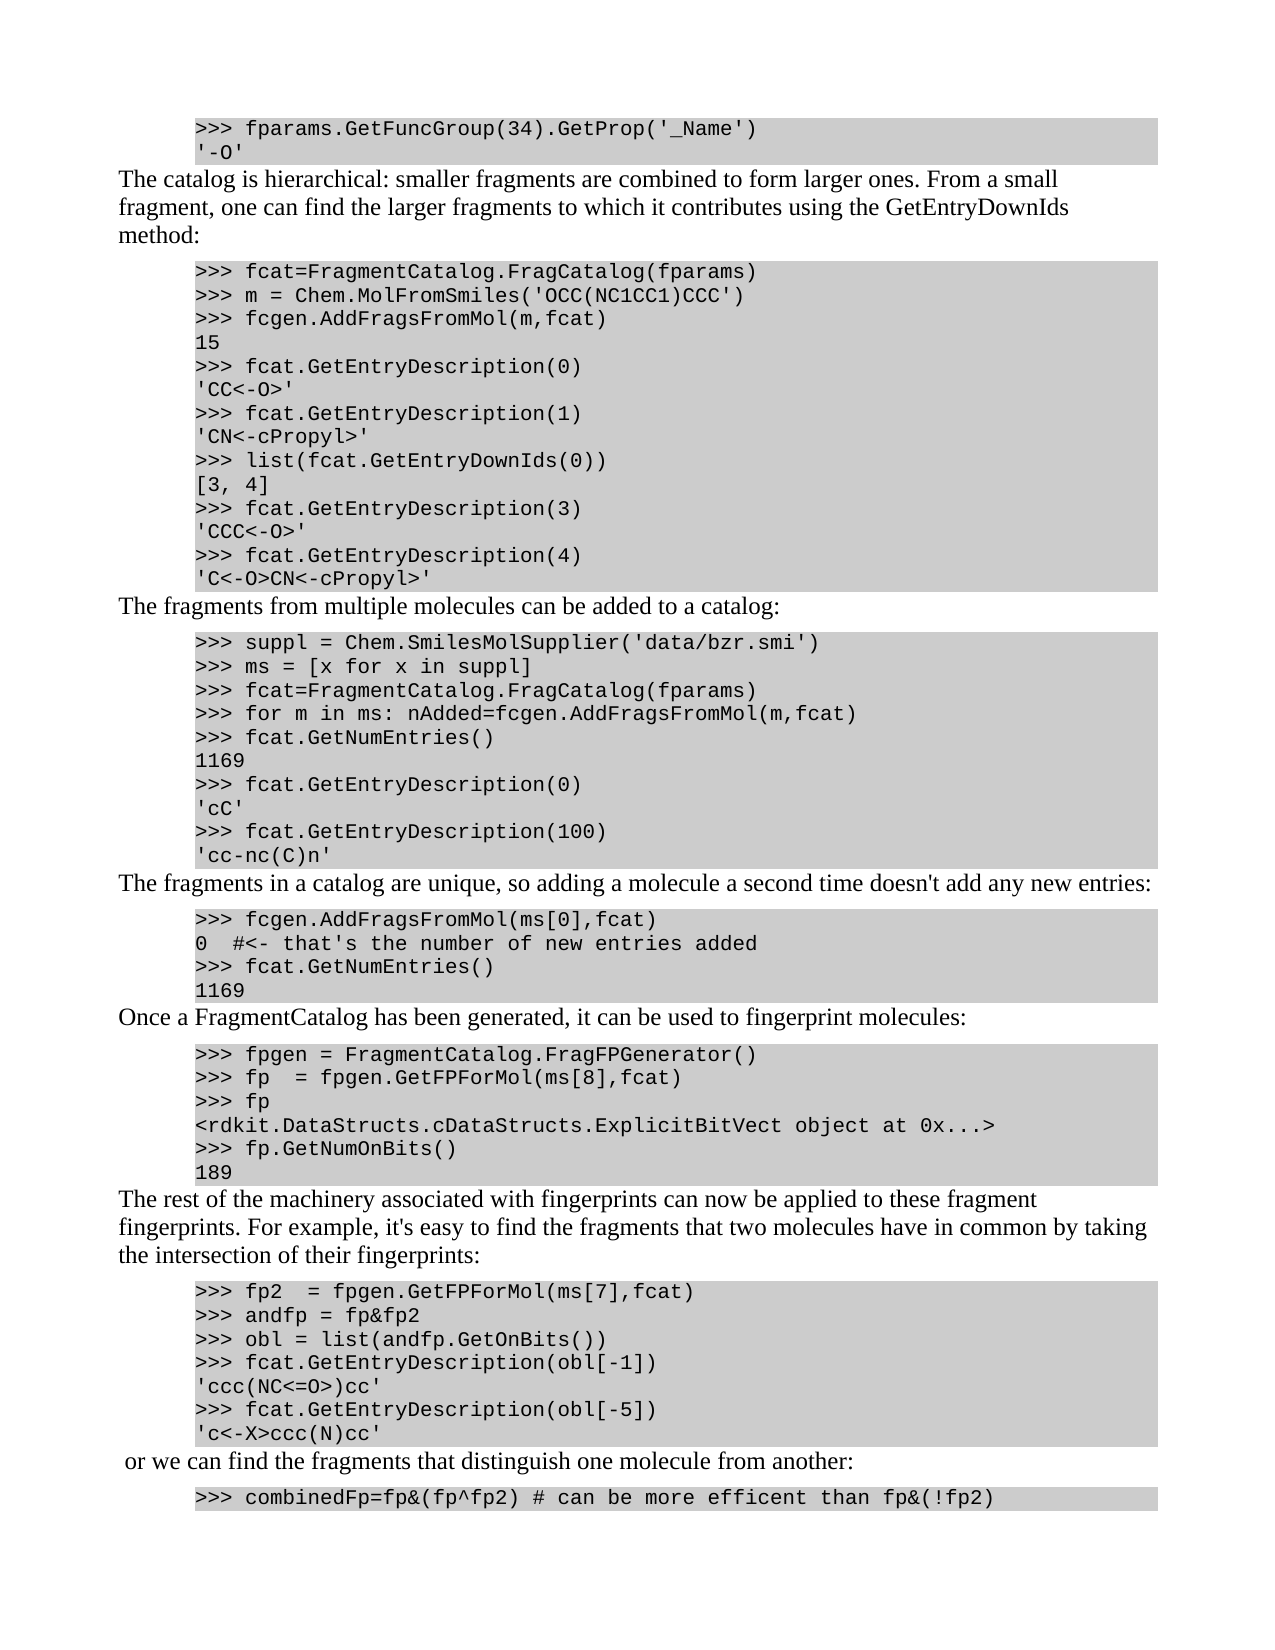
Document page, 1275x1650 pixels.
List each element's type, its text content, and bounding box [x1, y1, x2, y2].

text >>> ms = [x for x in suppl] [195, 656, 1158, 679]
text >>> fcat.GetEntryDescription(0) [195, 356, 1158, 379]
text >>> fcat.GetNumEntries() [195, 727, 1158, 751]
text or we can find the fragments that distinguish one molecule from another: [118, 1447, 1157, 1474]
text 'CCC<-O>' [195, 521, 1158, 545]
text 'c<-X>ccc(N)cc' [195, 1423, 1158, 1447]
text >>> obl = list(andfp.GetOnBits()) [195, 1328, 1158, 1352]
text >>> fcat.GetEntryDescription(obl[-5]) [195, 1399, 1158, 1423]
text 'cC' [195, 798, 1158, 821]
text >>> fp [195, 1091, 1158, 1115]
text >>> fcat.GetEntryDescription(3) [195, 497, 1158, 521]
text 0 #<- that's the number of new entries added [195, 933, 1158, 956]
text <rdkit.DataStructs.cDataStructs.ExplicitBitVect object at 0x...> [195, 1115, 1158, 1138]
text 1169 [195, 751, 1158, 774]
text >>> fcat.GetEntryDescription(obl[-1]) [195, 1352, 1158, 1376]
text '-O' [195, 142, 1158, 165]
text >>> list(fcat.GetEntryDownIds(0)) [195, 450, 1158, 474]
text 'CC<-O>' [195, 379, 1158, 403]
text >>> combinedFp=fp&(fp^fp2) # can be more efficent than fp&(!fp2) [195, 1487, 1158, 1511]
text >>> fcat.GetEntryDescription(1) [195, 403, 1158, 427]
text >>> fcat.GetEntryDescription(100) [195, 821, 1158, 845]
text >>> for m in ms: nAdded=fcgen.AddFragsFromMol(m,fcat) [195, 703, 1158, 727]
text >>> andfp = fp&fp2 [195, 1305, 1158, 1328]
text >>> fcgen.AddFragsFromMol(ms[0],fcat) [195, 909, 1158, 933]
text The catalog is hierarchical: smaller fragments are combined to form larger ones. From a small fragment, one can find the larger fragments to which it contributes using the GetEntryDownIds method: [118, 165, 1157, 248]
text 'CN<-cPropyl>' [195, 427, 1158, 450]
text The fragments from multiple molecules can be added to a catalog: [118, 592, 1157, 620]
text >>> fp.GetNumOnBits() [195, 1138, 1158, 1162]
text >>> fp = fpgen.GetFPForMol(ms[8],fcat) [195, 1067, 1158, 1091]
text >>> fcat.GetEntryDescription(4) [195, 545, 1158, 568]
text The rest of the machinery associated with fingerprints can now be applied to these fragment fingerprints. For example, it's easy to find the fragments that two molecules have in common by taking the intersection of their fingerprints: [118, 1186, 1157, 1269]
text >>> fpgen = FragmentCatalog.FragFPGenerator() [195, 1044, 1158, 1067]
text >>> fcat.GetEntryDescription(0) [195, 774, 1158, 798]
text 'ccc(NC<=O>)cc' [195, 1376, 1158, 1399]
text >>> fcgen.AddFragsFromMol(m,fcat) [195, 308, 1158, 332]
text >>> fcat=FragmentCatalog.FragCatalog(fparams) [195, 679, 1158, 703]
text 'C<-O>CN<-cPropyl>' [195, 568, 1158, 592]
text >>> m = Chem.MolFromSmiles('OCC(NC1CC1)CCC') [195, 285, 1158, 308]
text >>> fp2 = fpgen.GetFPForMol(ms[7],fcat) [195, 1281, 1158, 1305]
text 1169 [195, 980, 1158, 1003]
text 15 [195, 332, 1158, 356]
text >>> fcat=FragmentCatalog.FragCatalog(fparams) [195, 261, 1158, 285]
text >>> suppl = Chem.SmilesMolSupplier('data/bzr.smi') [195, 632, 1158, 656]
text >>> fparams.GetFuncGroup(34).GetProp('_Name') [195, 118, 1158, 142]
text 'cc-nc(C)n' [195, 845, 1158, 869]
text Once a FragmentCatalog has been generated, it can be used to fingerprint molecules: [118, 1003, 1157, 1031]
text >>> fcat.GetNumEntries() [195, 956, 1158, 980]
text The fragments in a catalog are unique, so adding a molecule a second time doesn't add any new entries: [118, 869, 1157, 896]
text [3, 4] [195, 474, 1158, 497]
text 189 [195, 1162, 1158, 1186]
